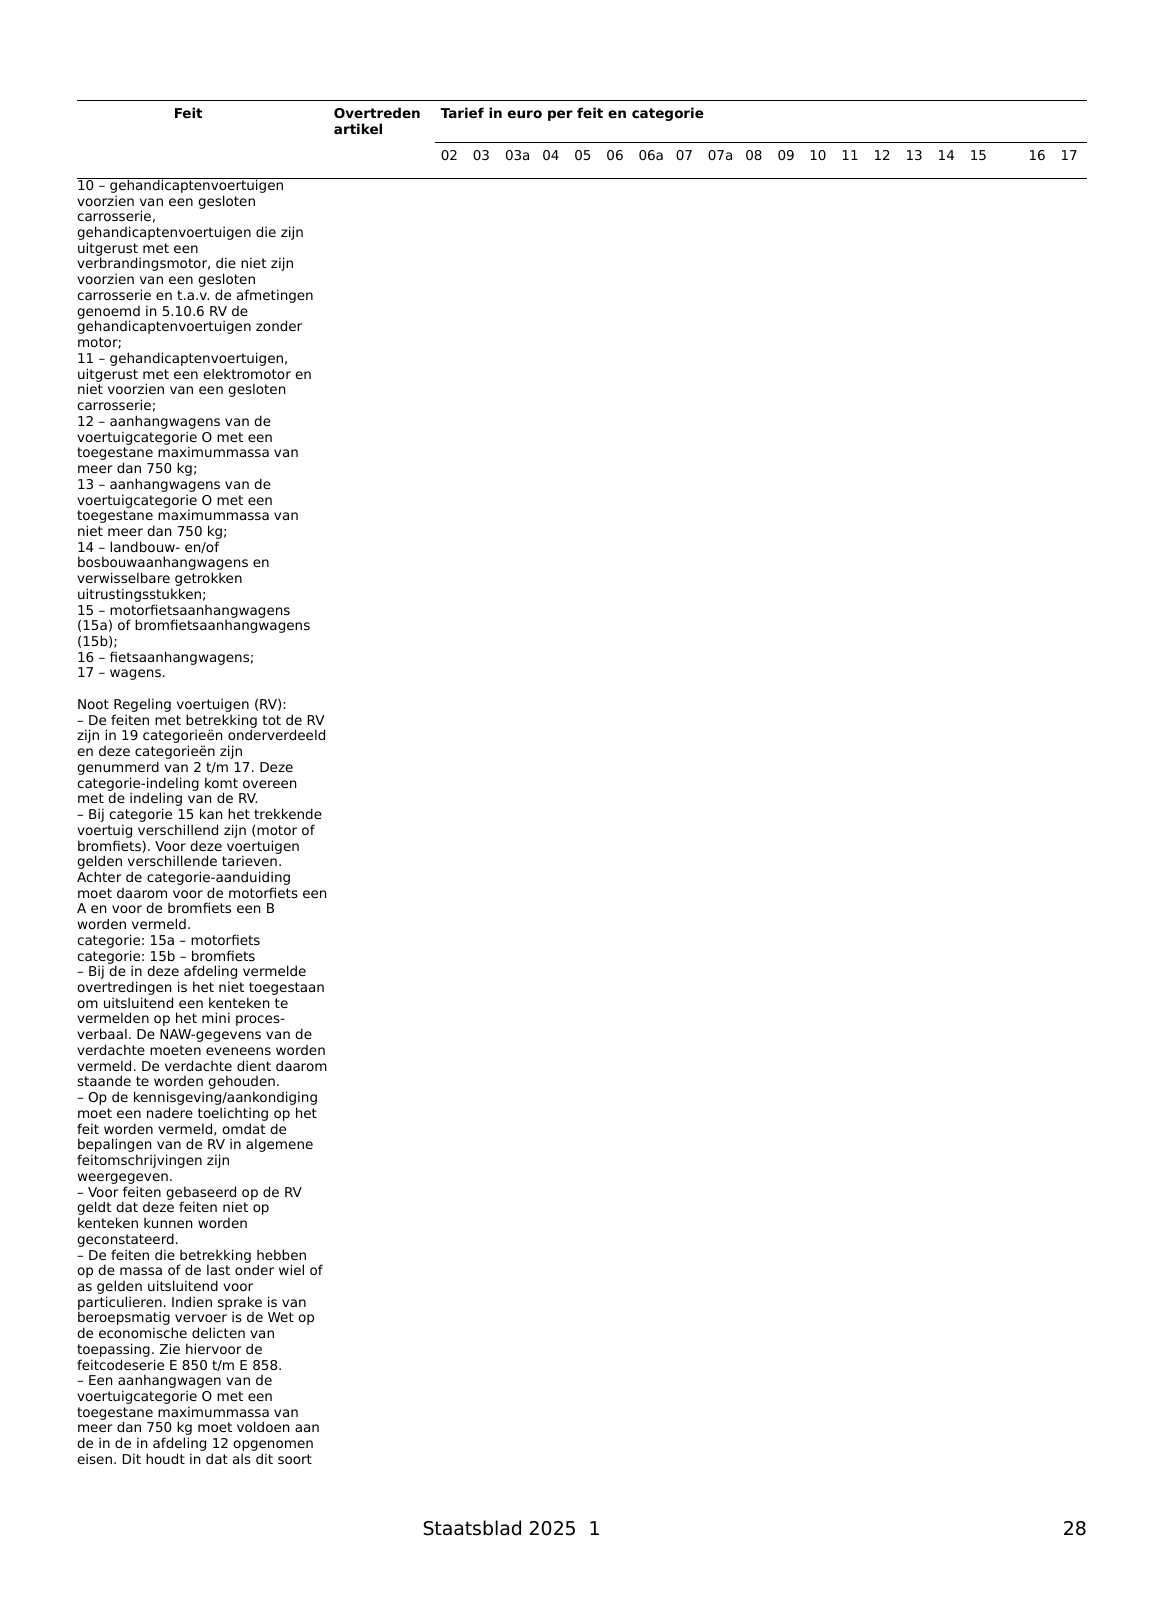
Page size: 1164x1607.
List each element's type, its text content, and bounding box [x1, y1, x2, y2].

table_cell [328, 807, 434, 933]
table_cell [632, 964, 670, 1090]
table_cell [702, 351, 739, 414]
table_cell [868, 179, 899, 351]
table_cell [568, 414, 600, 477]
table_cell [835, 949, 867, 964]
table_cell [109, 142, 143, 178]
table_cell 10 – gehandicaptenvoertuigen voorzien van een gesloten carrosserie, gehandicaptenvoertuigen die zijn uitgerust met een verbrandingsmotor, die niet zijn voorzien van een gesloten carrosserie en t.a.v. de afmetingen genoemd in 5.10.6 RV de gehandicaptenvoertuigen zonder motor; [77, 179, 328, 351]
table_cell [739, 414, 771, 477]
table_cell [536, 603, 568, 649]
table_cell [536, 933, 568, 948]
table_cell [964, 1247, 1022, 1373]
table_cell [899, 603, 931, 649]
table_cell [600, 713, 632, 807]
table_cell [868, 1090, 899, 1184]
table_cell [536, 351, 568, 414]
table_cell [1022, 964, 1054, 1090]
table_cell 12 – aanhangwagens van de voertuigcategorie O met een toegestane maximummassa van meer dan 750 kg; [77, 414, 328, 477]
table_cell [964, 697, 1022, 712]
table_cell [536, 1373, 568, 1467]
table_cell [964, 933, 1022, 948]
table_cell [568, 665, 600, 681]
table_cell [670, 807, 702, 933]
table_cell [739, 351, 771, 414]
table_cell [771, 477, 803, 539]
table_cell [702, 665, 739, 681]
table_cell [771, 1373, 803, 1467]
table_cell [670, 933, 702, 948]
table_cell [931, 713, 963, 807]
table_cell [964, 681, 1022, 697]
table_cell [803, 681, 835, 697]
table_cell [931, 650, 963, 665]
table_cell [568, 179, 600, 351]
table_header Feit [168, 101, 328, 142]
table_cell [739, 933, 771, 948]
table_cell [568, 1247, 600, 1373]
table_cell [868, 650, 899, 665]
table_cell [600, 807, 632, 933]
table_cell [536, 1090, 568, 1184]
table_cell [162, 142, 167, 178]
table_cell [568, 477, 600, 539]
table_header [77, 101, 82, 142]
table_cell [803, 807, 835, 933]
table_cell [1054, 179, 1087, 351]
table_cell [435, 807, 467, 933]
table_cell [771, 414, 803, 477]
table_cell [835, 179, 867, 351]
table_cell [600, 351, 632, 414]
table_cell – Bij de in deze afdeling vermelde overtredingen is het niet toegestaan om uitsluitend een kenteken te vermelden op het mini proces-verbaal. De NAW-gegevens van de verdachte moeten eveneens worden vermeld. De verdachte dient daarom staande te worden gehouden. [77, 964, 328, 1090]
table_header Overtreden artikel [328, 101, 434, 142]
table_cell [1022, 540, 1054, 602]
table_cell [670, 665, 702, 681]
table_cell [467, 1184, 499, 1247]
table_cell [835, 713, 867, 807]
table_cell [168, 142, 328, 178]
table_cell [670, 351, 702, 414]
table_cell [868, 414, 899, 477]
table_cell [328, 713, 434, 807]
table_cell [835, 697, 867, 712]
table_cell [771, 1184, 803, 1247]
table_cell [435, 949, 467, 964]
table_cell 17 [1054, 143, 1087, 178]
table_cell [964, 964, 1022, 1090]
table_cell [803, 1184, 835, 1247]
table_cell [435, 603, 467, 649]
table_cell [771, 1247, 803, 1373]
table_cell 09 [771, 143, 803, 178]
table_cell [328, 351, 434, 414]
table_cell – Een aanhangwagen van de voertuigcategorie O met een toegestane maximummassa van meer dan 750 kg moet voldoen aan de in de in afdeling 12 opgenomen eisen. Dit houdt in dat als dit soort [77, 1373, 328, 1467]
table_cell 06a [632, 143, 670, 178]
table_cell 14 [931, 143, 963, 178]
table_cell [803, 964, 835, 1090]
table_cell [632, 1090, 670, 1184]
table_cell [899, 650, 931, 665]
table_cell [568, 1184, 600, 1247]
table_cell [702, 681, 739, 697]
table_cell [835, 1090, 867, 1184]
table_cell [467, 1373, 499, 1467]
table_cell [328, 179, 434, 351]
table_cell [771, 665, 803, 681]
table_cell [467, 477, 499, 539]
table_cell [702, 477, 739, 539]
table_cell [467, 681, 499, 697]
table_cell [1054, 964, 1087, 1090]
table_cell [868, 477, 899, 539]
table_cell [670, 477, 702, 539]
table_cell [670, 1373, 702, 1467]
table_cell [739, 1184, 771, 1247]
table_header [109, 101, 143, 142]
table_cell [499, 603, 536, 649]
table_cell [467, 540, 499, 602]
table_cell – De feiten die betrekking hebben op de massa of de last onder wiel of as gelden uitsluitend voor particulieren. Indien sprake is van beroepsmatig vervoer is de Wet op de economische delicten van toepassing. Zie hiervoor de feitcodeserie E 850 t/m E 858. [77, 1247, 328, 1373]
table_cell [467, 179, 499, 351]
table_cell [899, 1373, 931, 1467]
table_cell [536, 1247, 568, 1373]
table_cell [803, 414, 835, 477]
table_cell [835, 1247, 867, 1373]
table_cell 11 [835, 143, 867, 178]
table_cell [771, 603, 803, 649]
table_cell [670, 650, 702, 665]
table_cell [435, 179, 467, 351]
table_cell [771, 540, 803, 602]
table_cell [702, 414, 739, 477]
table_cell [1054, 1090, 1087, 1184]
table_cell [1054, 697, 1087, 712]
table_cell [328, 414, 434, 477]
table_cell [1022, 949, 1054, 964]
table_cell [931, 933, 963, 948]
table_cell [600, 665, 632, 681]
table_cell [964, 414, 1022, 477]
table_cell 07a [702, 143, 739, 178]
table_cell [536, 713, 568, 807]
table_cell [600, 1090, 632, 1184]
table_cell [328, 477, 434, 539]
table_cell [835, 540, 867, 602]
table_cell 11 – gehandicaptenvoertuigen, uitgerust met een elektromotor en niet voorzien van een gesloten carrosserie; [77, 351, 328, 414]
table_cell [632, 351, 670, 414]
table_cell [771, 807, 803, 933]
table_cell [771, 713, 803, 807]
table_cell [1054, 1184, 1087, 1247]
table_cell [499, 179, 536, 351]
table_header [144, 101, 162, 142]
table_cell [1022, 351, 1054, 414]
table_cell [964, 603, 1022, 649]
table_cell [931, 807, 963, 933]
table_cell [739, 540, 771, 602]
table_cell [568, 964, 600, 1090]
table_cell [835, 681, 867, 697]
table_cell [568, 1090, 600, 1184]
table_cell [931, 179, 963, 351]
table_cell [499, 949, 536, 964]
table_cell [499, 650, 536, 665]
table_cell [899, 414, 931, 477]
table_cell [739, 665, 771, 681]
table_cell [499, 933, 536, 948]
table_cell [803, 351, 835, 414]
table_cell [868, 681, 899, 697]
table_cell [739, 964, 771, 1090]
table_cell [964, 807, 1022, 933]
table_cell [328, 933, 434, 948]
table_cell [771, 1090, 803, 1184]
table_cell [868, 933, 899, 948]
table_cell [931, 540, 963, 602]
table_cell [964, 1184, 1022, 1247]
table_cell [899, 351, 931, 414]
table_cell [899, 713, 931, 807]
table_cell [739, 1373, 771, 1467]
table_cell [835, 964, 867, 1090]
table_cell [868, 540, 899, 602]
table_cell [435, 1184, 467, 1247]
table_cell [600, 1247, 632, 1373]
table_cell [964, 1090, 1022, 1184]
table_cell [435, 713, 467, 807]
table_cell [1022, 713, 1054, 807]
table_cell [328, 665, 434, 681]
table_cell [1022, 1247, 1054, 1373]
table_cell 13 – aanhangwagens van de voertuigcategorie O met een toegestane maximummassa van niet meer dan 750 kg; [77, 477, 328, 539]
table_cell [435, 1090, 467, 1184]
table_cell [803, 540, 835, 602]
table_cell 14 – landbouw- en/of bosbouwaanhangwagens en verwisselbare getrokken uitrustingsstukken; [77, 540, 328, 602]
table_cell [739, 603, 771, 649]
table_cell [1022, 477, 1054, 539]
table_cell [868, 665, 899, 681]
table_cell [835, 1373, 867, 1467]
table_cell [568, 697, 600, 712]
table_cell [499, 351, 536, 414]
table_cell [964, 477, 1022, 539]
table_cell [670, 1184, 702, 1247]
table_cell [1022, 697, 1054, 712]
table_cell [600, 414, 632, 477]
table_cell [536, 697, 568, 712]
table_cell [1054, 1373, 1087, 1467]
table_cell [1054, 713, 1087, 807]
table_cell [499, 1184, 536, 1247]
table_cell [835, 650, 867, 665]
table_cell [1054, 933, 1087, 948]
table_cell [632, 1373, 670, 1467]
table_cell [702, 603, 739, 649]
table_cell [739, 697, 771, 712]
table_cell [536, 807, 568, 933]
table_cell [670, 681, 702, 697]
table_cell [499, 477, 536, 539]
table_cell [771, 179, 803, 351]
table_cell [670, 603, 702, 649]
table_cell [1022, 1184, 1054, 1247]
table_cell [536, 665, 568, 681]
table_cell [536, 964, 568, 1090]
table_cell [868, 351, 899, 414]
table_cell [803, 1247, 835, 1373]
table_cell [868, 713, 899, 807]
table_cell [931, 681, 963, 697]
table_cell 03a [499, 143, 536, 178]
table_cell [931, 697, 963, 712]
table_cell [1054, 351, 1087, 414]
table_cell [670, 179, 702, 351]
table_cell 12 [868, 143, 899, 178]
table_cell [1022, 179, 1054, 351]
table_cell [467, 414, 499, 477]
table_cell [435, 650, 467, 665]
table_cell [467, 650, 499, 665]
table_cell [931, 665, 963, 681]
table_cell [328, 540, 434, 602]
table_cell [899, 949, 931, 964]
table_cell [931, 964, 963, 1090]
table_cell [600, 179, 632, 351]
table_cell 16 – fietsaanhangwagens; [77, 650, 328, 665]
table_cell [600, 650, 632, 665]
table_cell [328, 603, 434, 649]
table_cell [632, 1184, 670, 1247]
table_cell [536, 414, 568, 477]
table_cell 03 [467, 143, 499, 178]
table_cell [568, 540, 600, 602]
table_cell [899, 665, 931, 681]
table_cell [1022, 650, 1054, 665]
table_cell [435, 540, 467, 602]
table_cell [964, 650, 1022, 665]
table_cell [739, 949, 771, 964]
table_cell [702, 964, 739, 1090]
table_cell [964, 351, 1022, 414]
table_cell [702, 650, 739, 665]
table_cell [868, 1373, 899, 1467]
table_cell 17 – wagens. [77, 665, 328, 681]
table_cell 05 [568, 143, 600, 178]
table_cell [435, 351, 467, 414]
table_cell [1022, 1373, 1054, 1467]
table_cell [964, 540, 1022, 602]
table_cell [499, 1373, 536, 1467]
table_cell [771, 933, 803, 948]
table_cell 07 [670, 143, 702, 178]
table_cell 08 [739, 143, 771, 178]
table_cell [702, 1184, 739, 1247]
table_cell [328, 1184, 434, 1247]
table_cell Noot Regeling voertuigen (RV): [77, 697, 328, 712]
table_cell [803, 650, 835, 665]
table_cell [803, 1090, 835, 1184]
table_cell [1054, 807, 1087, 933]
table_cell [499, 807, 536, 933]
table_cell [568, 949, 600, 964]
table_cell [328, 681, 434, 697]
table_cell [536, 949, 568, 964]
table_cell [467, 665, 499, 681]
table_cell [600, 477, 632, 539]
table_cell [499, 414, 536, 477]
table_cell [600, 1184, 632, 1247]
table_cell [467, 949, 499, 964]
table_cell [1022, 807, 1054, 933]
table_header [88, 101, 109, 142]
table_cell [632, 807, 670, 933]
table_cell [435, 697, 467, 712]
table_cell [435, 665, 467, 681]
table_cell [803, 477, 835, 539]
table_cell [670, 1090, 702, 1184]
table_cell [77, 142, 82, 178]
table_cell [328, 650, 434, 665]
table_cell [739, 681, 771, 697]
table_cell [670, 414, 702, 477]
table_cell [803, 933, 835, 948]
table_cell – Op de kennisgeving/aankondiging moet een nadere toelichting op het feit worden vermeld, omdat de bepalingen van de RV in algemene feitomschrijvingen zijn weergegeven. [77, 1090, 328, 1184]
table_cell [702, 713, 739, 807]
table_cell [467, 964, 499, 1090]
table_cell – Voor feiten gebaseerd op de RV geldt dat deze feiten niet op kenteken kunnen worden geconstateerd. [77, 1184, 328, 1247]
table_cell [771, 697, 803, 712]
table_cell [632, 540, 670, 602]
table_cell [931, 949, 963, 964]
table_cell [600, 540, 632, 602]
table_header Tarief in euro per feit en categorie [435, 101, 1087, 142]
table_cell [899, 1184, 931, 1247]
table_cell [835, 933, 867, 948]
table_cell [568, 807, 600, 933]
table_cell [467, 697, 499, 712]
table_cell [670, 964, 702, 1090]
table_cell [1022, 933, 1054, 948]
table_cell [899, 179, 931, 351]
table_cell categorie: 15b – bromfiets [77, 949, 328, 964]
table_cell [600, 697, 632, 712]
table_cell [899, 964, 931, 1090]
table_cell [600, 949, 632, 964]
table_cell [82, 142, 87, 178]
table_cell [739, 179, 771, 351]
table_cell [435, 414, 467, 477]
table_cell [899, 1247, 931, 1373]
table_cell [499, 1247, 536, 1373]
table_cell – De feiten met betrekking tot de RV zijn in 19 categorieën onderverdeeld en deze categorieën zijn genummerd van 2 t/m 17. Deze categorie-indeling komt overeen met de indeling van de RV. [77, 713, 328, 807]
table_cell [931, 1373, 963, 1467]
table_cell [467, 603, 499, 649]
table_cell [435, 1247, 467, 1373]
table_cell [568, 650, 600, 665]
table_cell [702, 933, 739, 948]
table_cell [702, 697, 739, 712]
table_cell [835, 603, 867, 649]
table_cell [931, 603, 963, 649]
table_cell [632, 477, 670, 539]
table_cell [868, 1184, 899, 1247]
table_cell [899, 807, 931, 933]
table_cell [670, 949, 702, 964]
table_cell [536, 179, 568, 351]
table_cell [931, 477, 963, 539]
table_cell [803, 179, 835, 351]
table_cell 10 [803, 143, 835, 178]
table_cell [536, 1184, 568, 1247]
table_cell [328, 1247, 434, 1373]
table_cell [702, 1247, 739, 1373]
table_cell [835, 1184, 867, 1247]
table_cell [931, 1090, 963, 1184]
table_cell [568, 681, 600, 697]
table_cell [328, 1090, 434, 1184]
table_cell [899, 1090, 931, 1184]
table_cell [1054, 477, 1087, 539]
table_cell [835, 414, 867, 477]
table_cell [771, 650, 803, 665]
table_cell [499, 697, 536, 712]
table_cell [702, 949, 739, 964]
table_cell [600, 1373, 632, 1467]
table_cell [536, 681, 568, 697]
table_cell 06 [600, 143, 632, 178]
table_cell [899, 933, 931, 948]
table_cell [931, 1247, 963, 1373]
table_cell [803, 949, 835, 964]
table_cell [568, 1373, 600, 1467]
table_cell [771, 681, 803, 697]
table_cell [600, 681, 632, 697]
table_cell [568, 933, 600, 948]
table_cell [835, 665, 867, 681]
table_header [162, 101, 167, 142]
table_cell [771, 949, 803, 964]
table_cell [868, 949, 899, 964]
table_cell [328, 697, 434, 712]
table_cell [670, 697, 702, 712]
table_cell [499, 540, 536, 602]
table_cell [739, 1090, 771, 1184]
table_cell [467, 933, 499, 948]
table_cell [670, 1247, 702, 1373]
table_cell [499, 964, 536, 1090]
table_cell [435, 1373, 467, 1467]
table_cell [632, 697, 670, 712]
table_cell [835, 351, 867, 414]
table_cell [632, 933, 670, 948]
table_cell [435, 964, 467, 1090]
table_cell [632, 603, 670, 649]
table_cell [328, 1373, 434, 1467]
table_cell [536, 477, 568, 539]
table_cell 02 [435, 143, 467, 178]
table_cell [536, 540, 568, 602]
table_cell [868, 1247, 899, 1373]
table_cell [1022, 1090, 1054, 1184]
table_cell [499, 713, 536, 807]
table_header [82, 101, 87, 142]
table_cell [739, 1247, 771, 1373]
table_cell [670, 540, 702, 602]
table_cell [868, 807, 899, 933]
table_cell 13 [899, 143, 931, 178]
table_cell [632, 179, 670, 351]
table_cell [1054, 681, 1087, 697]
table_cell categorie: 15a – motorfiets [77, 933, 328, 948]
table_cell [899, 697, 931, 712]
table_cell [328, 949, 434, 964]
table_cell [868, 697, 899, 712]
table_cell [964, 1373, 1022, 1467]
table_cell [568, 603, 600, 649]
table_cell [1054, 540, 1087, 602]
table_cell [868, 603, 899, 649]
table_cell [328, 964, 434, 1090]
table_cell 15 – motorfietsaanhangwagens (15a) of bromfietsaanhangwagens (15b); [77, 603, 328, 649]
table_cell [568, 351, 600, 414]
table_cell [835, 807, 867, 933]
table_cell [435, 477, 467, 539]
table_cell [739, 713, 771, 807]
table_cell [931, 351, 963, 414]
table_cell [964, 713, 1022, 807]
table_cell [144, 142, 162, 178]
table_cell [632, 1247, 670, 1373]
table_cell [467, 1090, 499, 1184]
table_cell [632, 650, 670, 665]
table_cell [702, 807, 739, 933]
table_cell [568, 713, 600, 807]
table_cell [1022, 665, 1054, 681]
table_cell [1054, 603, 1087, 649]
table_cell 04 [536, 143, 568, 178]
table_cell [467, 351, 499, 414]
table_cell [771, 964, 803, 1090]
table_cell [739, 807, 771, 933]
table_cell [899, 477, 931, 539]
table_cell – Bij categorie 15 kan het trekkende voertuig verschillend zijn (motor of bromfiets). Voor deze voertuigen gelden verschillende tarieven. Achter de categorie-aanduiding moet daarom voor de motorfiets een A en voor de bromfiets een B worden vermeld. [77, 807, 328, 933]
table_cell [1054, 414, 1087, 477]
table_cell [632, 949, 670, 964]
table_cell [702, 540, 739, 602]
table_cell [835, 477, 867, 539]
table_cell [803, 665, 835, 681]
table_cell [1054, 665, 1087, 681]
table_cell [1054, 1247, 1087, 1373]
table_cell [702, 1373, 739, 1467]
table_cell [499, 681, 536, 697]
table_cell [964, 949, 1022, 964]
table_cell [739, 477, 771, 539]
table_cell [803, 697, 835, 712]
table_cell [931, 1184, 963, 1247]
table_cell [435, 681, 467, 697]
table_cell [964, 179, 1022, 351]
table_cell [467, 1247, 499, 1373]
table_cell [1022, 414, 1054, 477]
table_cell [499, 1090, 536, 1184]
table_cell [803, 713, 835, 807]
table_cell [467, 713, 499, 807]
table_cell [1022, 681, 1054, 697]
table_cell [964, 665, 1022, 681]
table_cell [803, 1373, 835, 1467]
table_cell [803, 603, 835, 649]
table_cell [499, 665, 536, 681]
table_cell [600, 964, 632, 1090]
table_cell [1054, 650, 1087, 665]
table_cell [435, 933, 467, 948]
table_cell [467, 807, 499, 933]
table_cell [771, 351, 803, 414]
table_cell [632, 681, 670, 697]
table_cell [600, 933, 632, 948]
table_cell [899, 681, 931, 697]
table_cell [1022, 603, 1054, 649]
table_cell [632, 414, 670, 477]
table_cell [702, 1090, 739, 1184]
table_cell [1054, 949, 1087, 964]
table_cell 15 [964, 143, 1022, 178]
table_cell [632, 665, 670, 681]
table_cell [600, 603, 632, 649]
table_cell [670, 713, 702, 807]
table_cell [702, 179, 739, 351]
table_cell [88, 142, 109, 178]
table_cell [536, 650, 568, 665]
table_cell [868, 964, 899, 1090]
table_cell [632, 713, 670, 807]
table_cell [931, 414, 963, 477]
table_cell 16 [1022, 143, 1054, 178]
table_cell [739, 650, 771, 665]
table_cell [328, 142, 434, 178]
table_cell [77, 681, 328, 697]
table_cell [899, 540, 931, 602]
